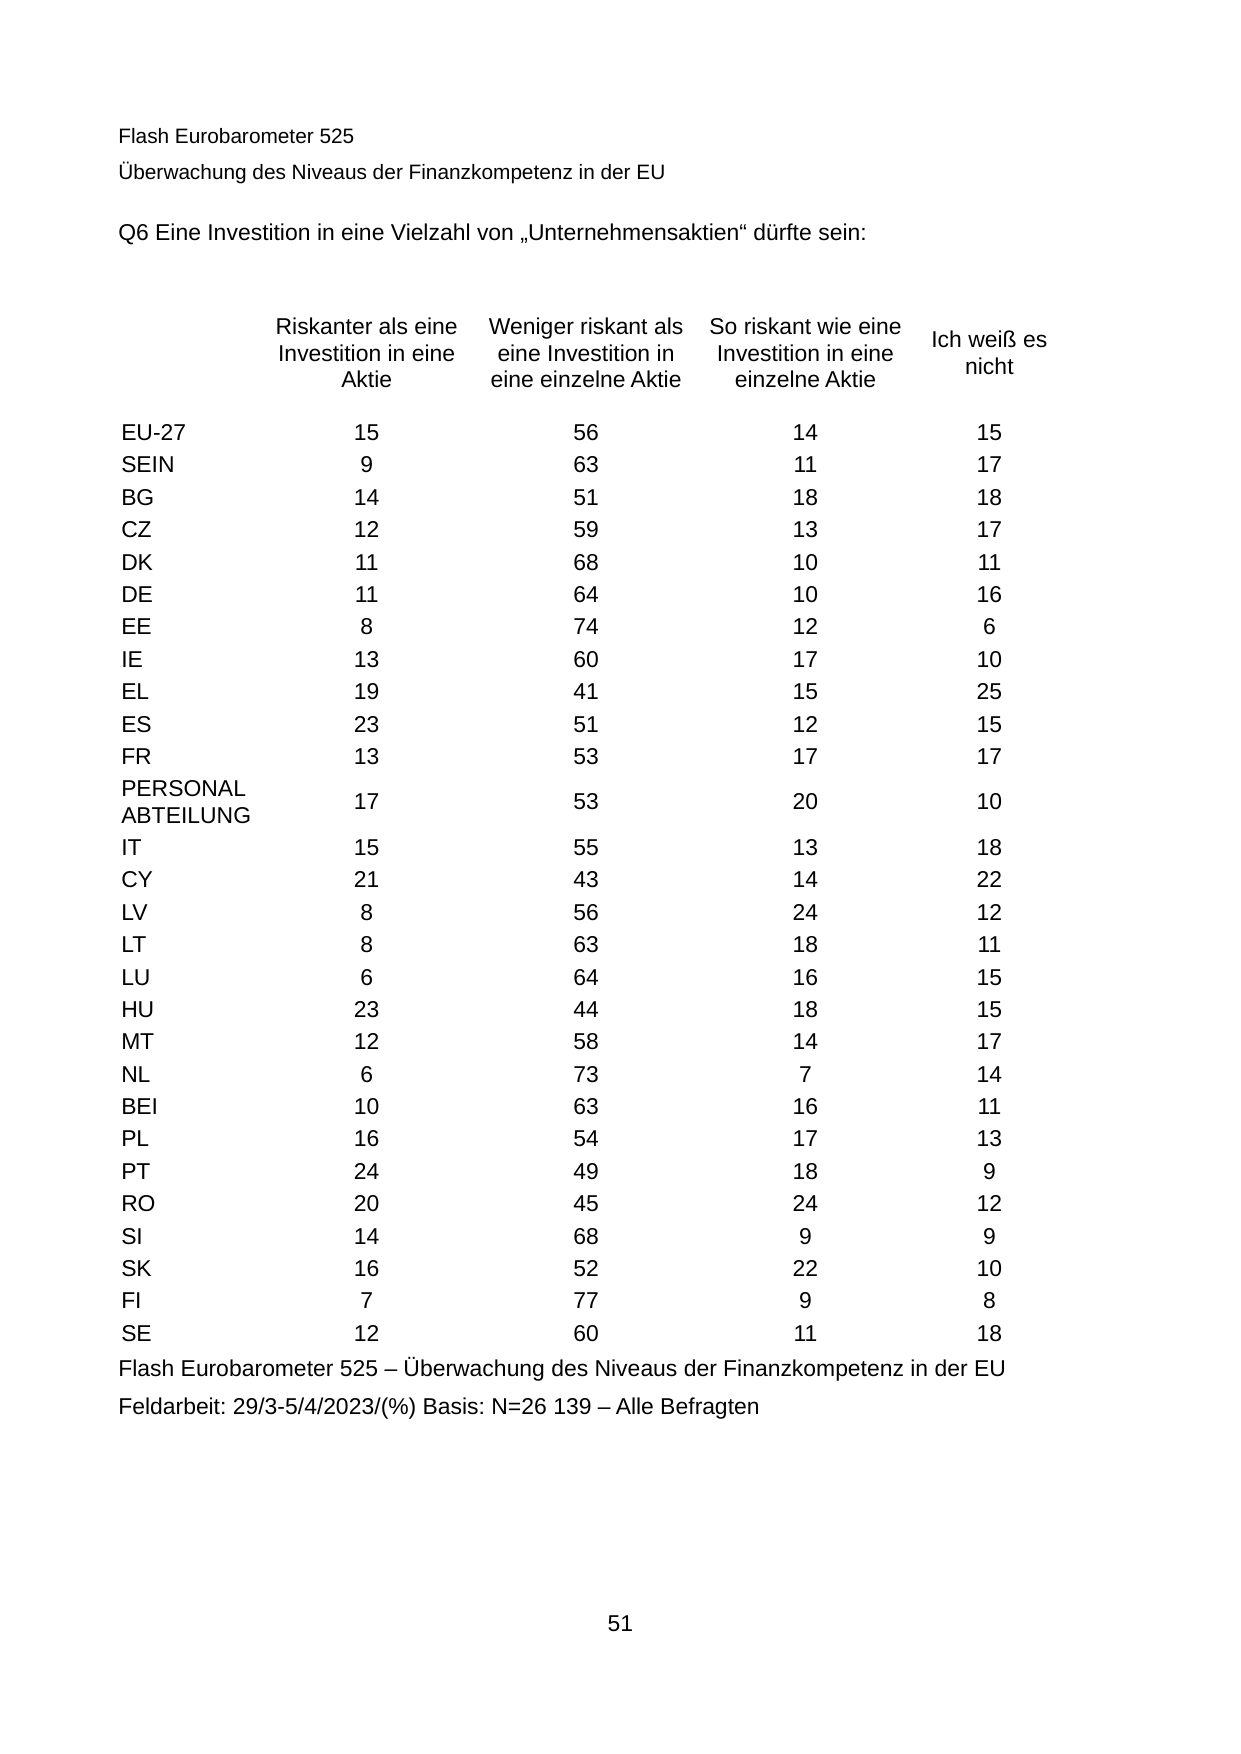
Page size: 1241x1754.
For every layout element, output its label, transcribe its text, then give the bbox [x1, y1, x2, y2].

table_cell 11 [257, 546, 476, 578]
table_cell 13 [696, 513, 915, 546]
table_cell 12 [257, 513, 476, 546]
table_cell 49 [476, 1155, 696, 1187]
table_cell 24 [696, 1187, 915, 1219]
table_cell 53 [476, 772, 696, 831]
table_cell 25 [915, 675, 1063, 707]
table_header So riskant wie eine Investition in eine einzelne Aktie [696, 290, 915, 416]
table_cell EU-27 [118, 416, 257, 448]
table_cell 15 [915, 416, 1063, 448]
table_cell 18 [915, 481, 1063, 513]
table_cell 63 [476, 1090, 696, 1122]
table_cell 12 [696, 610, 915, 643]
table_cell DE [118, 578, 257, 610]
table_cell 18 [696, 993, 915, 1025]
table_cell 59 [476, 513, 696, 546]
table_cell 17 [915, 1025, 1063, 1058]
table_cell 11 [915, 1090, 1063, 1122]
table_cell 6 [915, 610, 1063, 643]
table_cell 9 [696, 1284, 915, 1317]
table_cell 58 [476, 1025, 696, 1058]
text Q6 Eine Investition in eine Vielzahl von „Unternehmensaktien“ dürfte sein: [118, 219, 1122, 246]
table_cell 20 [696, 772, 915, 831]
table_cell 14 [696, 416, 915, 448]
table_cell 54 [476, 1123, 696, 1155]
table_cell 24 [696, 896, 915, 928]
table_cell 17 [257, 772, 476, 831]
table_cell 11 [915, 546, 1063, 578]
table_cell EE [118, 610, 257, 643]
table_cell 60 [476, 1317, 696, 1349]
table_cell 55 [476, 831, 696, 863]
table_cell 18 [696, 928, 915, 960]
table_cell DK [118, 546, 257, 578]
table_cell LU [118, 960, 257, 993]
table_cell 14 [696, 863, 915, 896]
table_cell BG [118, 481, 257, 513]
table_cell CY [118, 863, 257, 896]
table_cell HU [118, 993, 257, 1025]
table_cell LV [118, 896, 257, 928]
table_cell 10 [257, 1090, 476, 1122]
table_cell 16 [257, 1252, 476, 1284]
table_cell FR [118, 740, 257, 772]
table_cell 10 [915, 643, 1063, 675]
table_cell 15 [915, 993, 1063, 1025]
table_cell 12 [696, 708, 915, 740]
table_cell 9 [915, 1155, 1063, 1187]
table_cell 60 [476, 643, 696, 675]
table_cell 17 [915, 448, 1063, 481]
table_cell 14 [257, 1220, 476, 1252]
table_cell 16 [257, 1123, 476, 1155]
table_cell 7 [696, 1058, 915, 1090]
table_cell 73 [476, 1058, 696, 1090]
table_cell 7 [257, 1284, 476, 1317]
table_cell 51 [476, 481, 696, 513]
table_cell 12 [257, 1317, 476, 1349]
table_cell 19 [257, 675, 476, 707]
table_cell 45 [476, 1187, 696, 1219]
table_cell 18 [915, 831, 1063, 863]
table_cell IE [118, 643, 257, 675]
table_header [118, 290, 257, 416]
table_cell 24 [257, 1155, 476, 1187]
table_cell 9 [696, 1220, 915, 1252]
table_cell 9 [915, 1220, 1063, 1252]
table_cell EL [118, 675, 257, 707]
table_cell 14 [915, 1058, 1063, 1090]
table_cell 11 [915, 928, 1063, 960]
table_cell 12 [257, 1025, 476, 1058]
table_cell 56 [476, 896, 696, 928]
table_cell ES [118, 708, 257, 740]
table_cell 12 [915, 1187, 1063, 1219]
table_cell RO [118, 1187, 257, 1219]
table_cell 8 [257, 896, 476, 928]
table_cell 18 [696, 1155, 915, 1187]
table_cell 77 [476, 1284, 696, 1317]
table_cell MT [118, 1025, 257, 1058]
table_cell PT [118, 1155, 257, 1187]
table_cell 74 [476, 610, 696, 643]
table_cell 10 [915, 772, 1063, 831]
table_cell 12 [915, 896, 1063, 928]
table_cell 13 [696, 831, 915, 863]
table_cell 6 [257, 1058, 476, 1090]
table_cell 15 [696, 675, 915, 707]
table_cell 6 [257, 960, 476, 993]
table_cell 8 [915, 1284, 1063, 1317]
table_cell 13 [915, 1123, 1063, 1155]
table_cell 13 [257, 643, 476, 675]
table_cell 13 [257, 740, 476, 772]
table_cell SE [118, 1317, 257, 1349]
table_cell 11 [257, 578, 476, 610]
table_cell 22 [696, 1252, 915, 1284]
table_cell 10 [696, 578, 915, 610]
table_cell 14 [696, 1025, 915, 1058]
table_cell 11 [696, 1317, 915, 1349]
table_cell 10 [696, 546, 915, 578]
table_cell 64 [476, 578, 696, 610]
table_cell 17 [696, 740, 915, 772]
table_cell 21 [257, 863, 476, 896]
table_cell 9 [257, 448, 476, 481]
table_cell 17 [915, 513, 1063, 546]
table_cell 11 [696, 448, 915, 481]
text Flash Eurobarometer 525 – Überwachung des Niveaus der Finanzkompetenz in der EU [118, 1355, 1122, 1381]
table_cell PERSONALABTEILUNG [118, 772, 257, 831]
table_cell 8 [257, 928, 476, 960]
table_cell 17 [696, 1123, 915, 1155]
table_cell 16 [696, 960, 915, 993]
table_cell 23 [257, 993, 476, 1025]
table_cell 52 [476, 1252, 696, 1284]
table_cell 68 [476, 1220, 696, 1252]
table_cell 16 [915, 578, 1063, 610]
table_cell SK [118, 1252, 257, 1284]
table_header Weniger riskant als eine Investition in eine einzelne Aktie [476, 290, 696, 416]
table_header Ich weiß es nicht [915, 290, 1063, 416]
table_cell 17 [696, 643, 915, 675]
table_cell 20 [257, 1187, 476, 1219]
table_cell 15 [257, 416, 476, 448]
table_cell 68 [476, 546, 696, 578]
table_cell 23 [257, 708, 476, 740]
table_cell 44 [476, 993, 696, 1025]
table_cell 18 [915, 1317, 1063, 1349]
table_cell BEI [118, 1090, 257, 1122]
table_cell 56 [476, 416, 696, 448]
table_cell 41 [476, 675, 696, 707]
table_cell 51 [476, 708, 696, 740]
table_cell SEIN [118, 448, 257, 481]
table_cell LT [118, 928, 257, 960]
table_cell 10 [915, 1252, 1063, 1284]
table_cell 53 [476, 740, 696, 772]
table_cell FI [118, 1284, 257, 1317]
table_header Riskanter als eine Investition in eine Aktie [257, 290, 476, 416]
table_cell 22 [915, 863, 1063, 896]
table_cell NL [118, 1058, 257, 1090]
table_cell PL [118, 1123, 257, 1155]
table_cell 15 [915, 960, 1063, 993]
table_cell IT [118, 831, 257, 863]
table_cell 63 [476, 448, 696, 481]
table_cell 43 [476, 863, 696, 896]
table_cell 8 [257, 610, 476, 643]
table_cell CZ [118, 513, 257, 546]
table_cell SI [118, 1220, 257, 1252]
table_cell 63 [476, 928, 696, 960]
text Feldarbeit: 29/3-5/4/2023/(%) Basis: N=26 139 – Alle Befragten [118, 1393, 1122, 1420]
table_cell 17 [915, 740, 1063, 772]
table_cell 15 [915, 708, 1063, 740]
table_cell 64 [476, 960, 696, 993]
table_cell 14 [257, 481, 476, 513]
table_cell 18 [696, 481, 915, 513]
table_cell 16 [696, 1090, 915, 1122]
table_cell 15 [257, 831, 476, 863]
